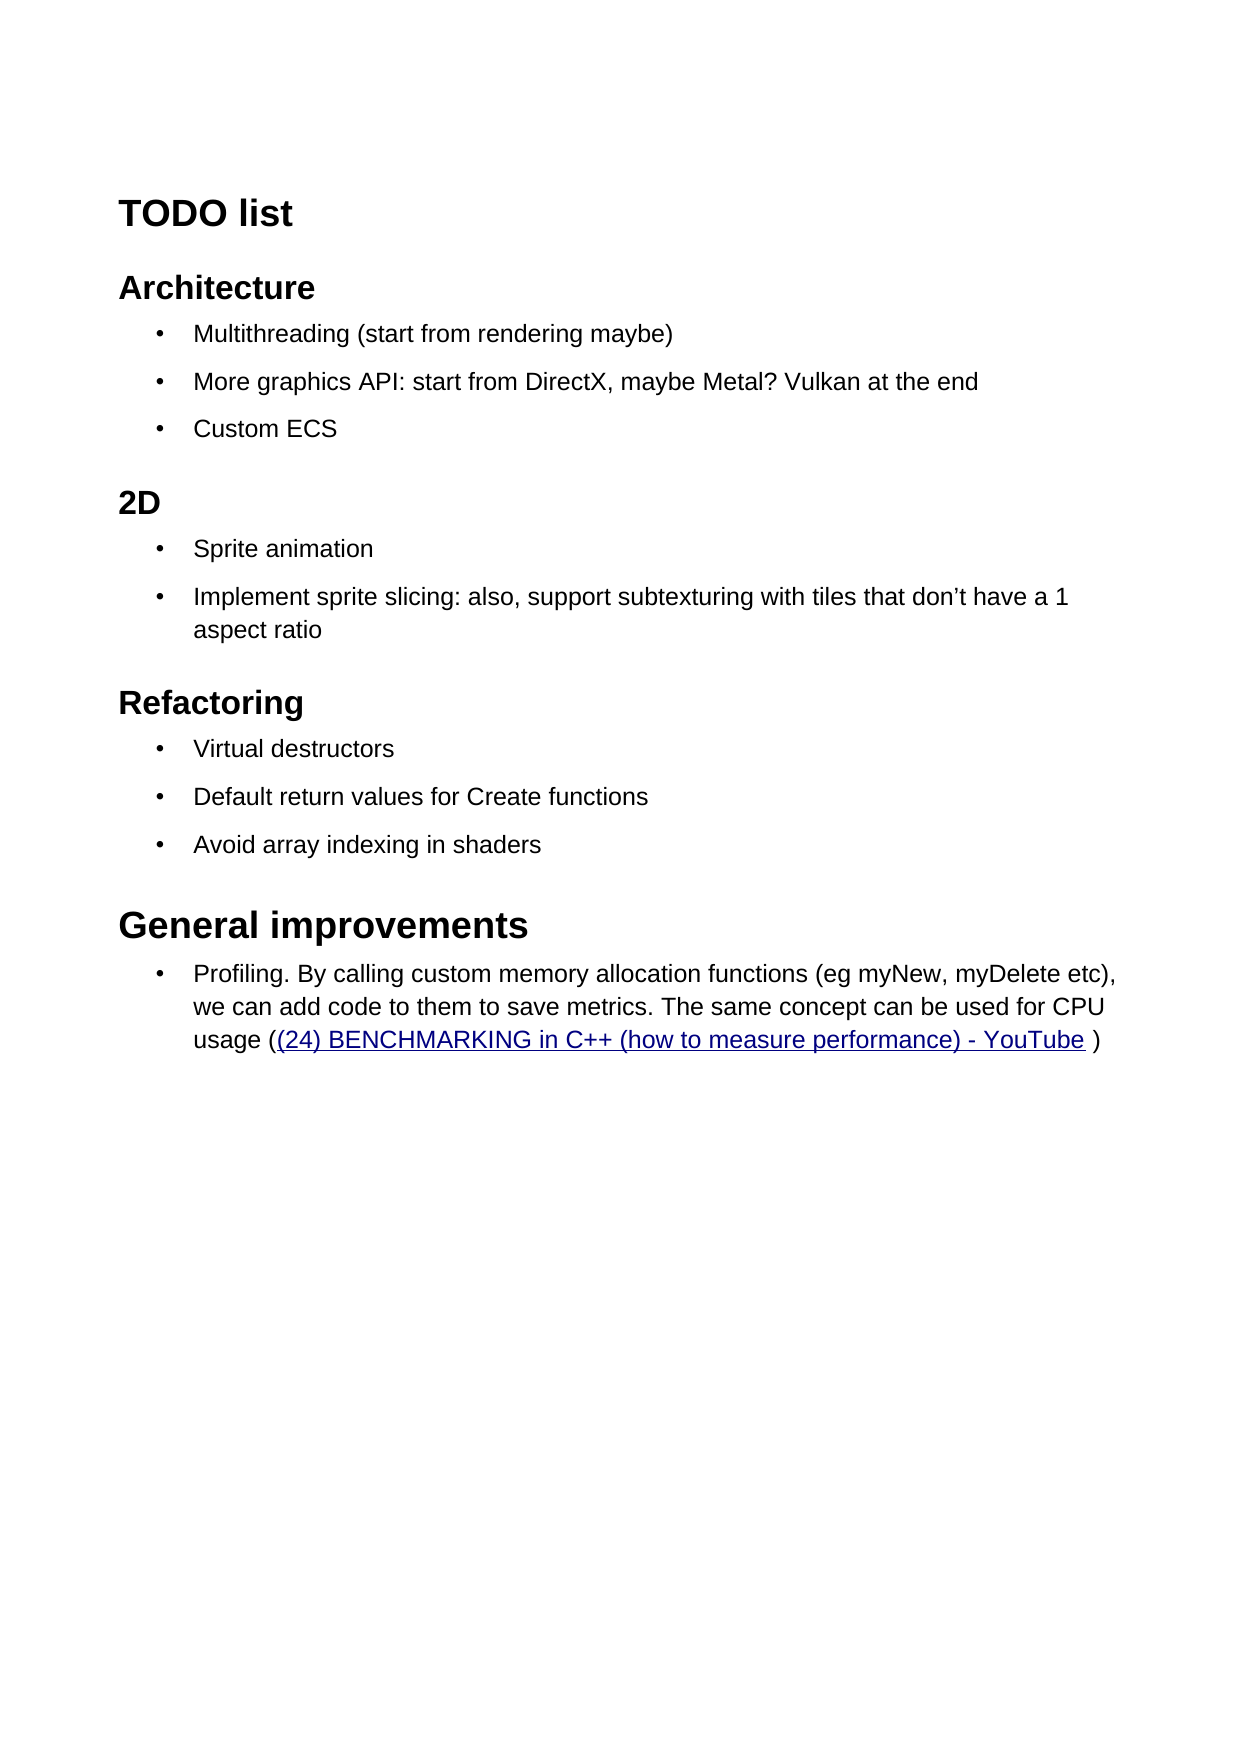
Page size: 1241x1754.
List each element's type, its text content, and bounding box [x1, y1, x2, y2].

list Virtual destructors [156, 734, 1122, 763]
subtitle General improvements [118, 902, 1122, 946]
subtitle TODO list [118, 191, 1122, 234]
subtitle Refactoring [118, 683, 1122, 722]
list Profiling. By calling custom memory allocation functions (eg myNew, myDelete etc), we can add code to them to save metrics. The same concept can be used for CPU usage ((24) BENCHMARKING in C++ (how to measure performance) - YouTube ) [156, 959, 1122, 1053]
list Implement sprite slicing: also, support subtexturing with tiles that don’t have a 1 aspect ratio [156, 582, 1122, 643]
list Multithreading (start from rendering maybe) [156, 319, 1122, 348]
list Custom ECS [156, 414, 1122, 443]
list Avoid array indexing in shaders [156, 830, 1122, 859]
subtitle 2D [118, 483, 1122, 521]
list Default return values for Create functions [156, 782, 1122, 811]
list Sprite animation [156, 534, 1122, 563]
subtitle Architecture [118, 268, 1122, 306]
list More graphics API: start from DirectX, maybe Metal? Vulkan at the end [156, 367, 1122, 395]
